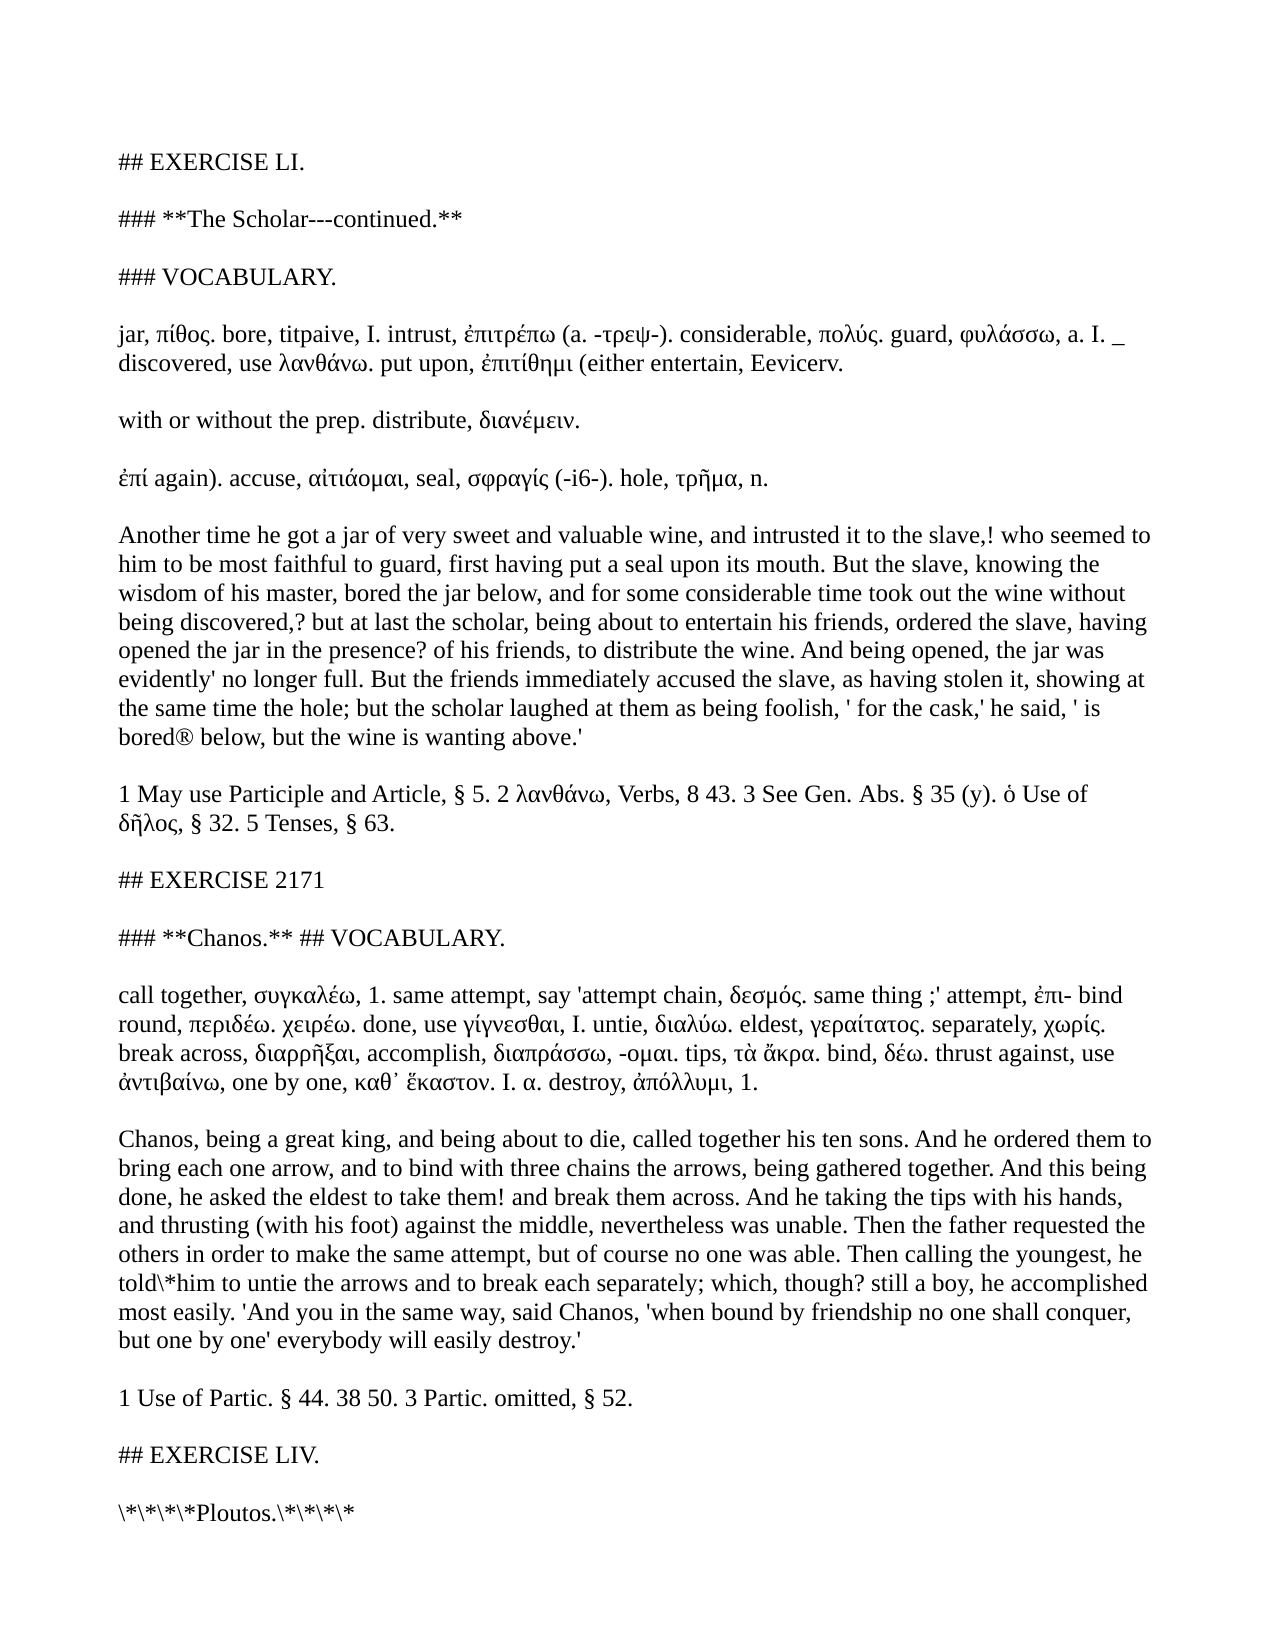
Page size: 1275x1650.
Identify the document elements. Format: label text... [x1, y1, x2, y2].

text with or without the prep. distribute, διανέμειν. [118, 406, 1157, 434]
text ἐπί again). accuse, αἰτιάομαι, seal, σφραγίς (-i6-). hole, τρῆμα, n. [118, 463, 1157, 492]
text ### **The Scholar---continued.** [118, 204, 1157, 233]
text ## EXERCISE LI. [118, 147, 1157, 176]
text call together, συγκαλέω, 1. same attempt, say 'attempt chain, δεσμός. same thing ;' attempt, ἐπι- bind round, περιδέω. χειρέω. done, use γίγνεσθαι, I. untie, διαλύω. eldest, γεραίτατος. separately, χωρίς. break across, διαρρῆξαι, accomplish, διαπράσσω, -ομαι. tips, τὰ ἄκρα. bind, δέω. thrust against, use ἀντιβαίνω, one by one, καθ᾽ ἕκαστον. I. α. destroy, ἀπόλλυμι, 1. [118, 981, 1157, 1096]
text Chanos, being a great king, and being about to die, called together his ten sons. And he ordered them to bring each one arrow, and to bind with three chains the arrows, being gathered together. And this being done, he asked the eldest to take them! and break them across. And he taking the tips with his hands, and thrusting (with his foot) against the middle, nevertheless was unable. Then the father requested the others in order to make the same attempt, but of course no one was able. Then calling the youngest, he told\*him to untie the arrows and to break each separately; which, though? still a boy, he accomplished most easily. 'And you in the same way, said Chanos, 'when bound by friendship no one shall conquer, but one by one' everybody will easily destroy.' [118, 1124, 1157, 1354]
text ### **Chanos.** ## VOCABULARY. [118, 923, 1157, 952]
text \*\*\*\*Ploutos.\*\*\*\* [118, 1498, 1157, 1527]
text 1 Use of Partic. § 44. 38 50. 3 Partic. omitted, § 52. [118, 1383, 1157, 1412]
text ### VOCABULARY. [118, 262, 1157, 291]
text Another time he got a jar of very sweet and valuable wine, and intrusted it to the slave,! who seemed to him to be most faithful to guard, first having put a seal upon its mouth. But the slave, knowing the wisdom of his master, bored the jar below, and for some considerable time took out the wine without being discovered,? but at last the scholar, being about to entertain his friends, ordered the slave, having opened the jar in the presence? of his friends, to distribute the wine. And being opened, the jar was evidently' no longer full. But the friends immediately accused the slave, as having stolen it, showing at the same time the hole; but the scholar laughed at them as being foolish, ' for the cask,' he said, ' is bored® below, but the wine is wanting above.' [118, 521, 1157, 751]
text 1 May use Participle and Article, § 5. 2 λανθάνω, Verbs, 8 43. 3 See Gen. Abs. § 35 (y). ὁ Use of δῆλος, § 32. 5 Tenses, § 63. [118, 779, 1157, 837]
text ## EXERCISE LIV. [118, 1441, 1157, 1469]
text ## EXERCISE 2171 [118, 866, 1157, 894]
text jar, πίθος. bore, titpaive, I. intrust, ἐπιτρέπω (a. -τρεψ-). considerable, πολύς. guard, φυλάσσω, a. I. _ discovered, use λανθάνω. put upon, ἐπιτίθημι (either entertain, Eevicerv. [118, 319, 1157, 377]
